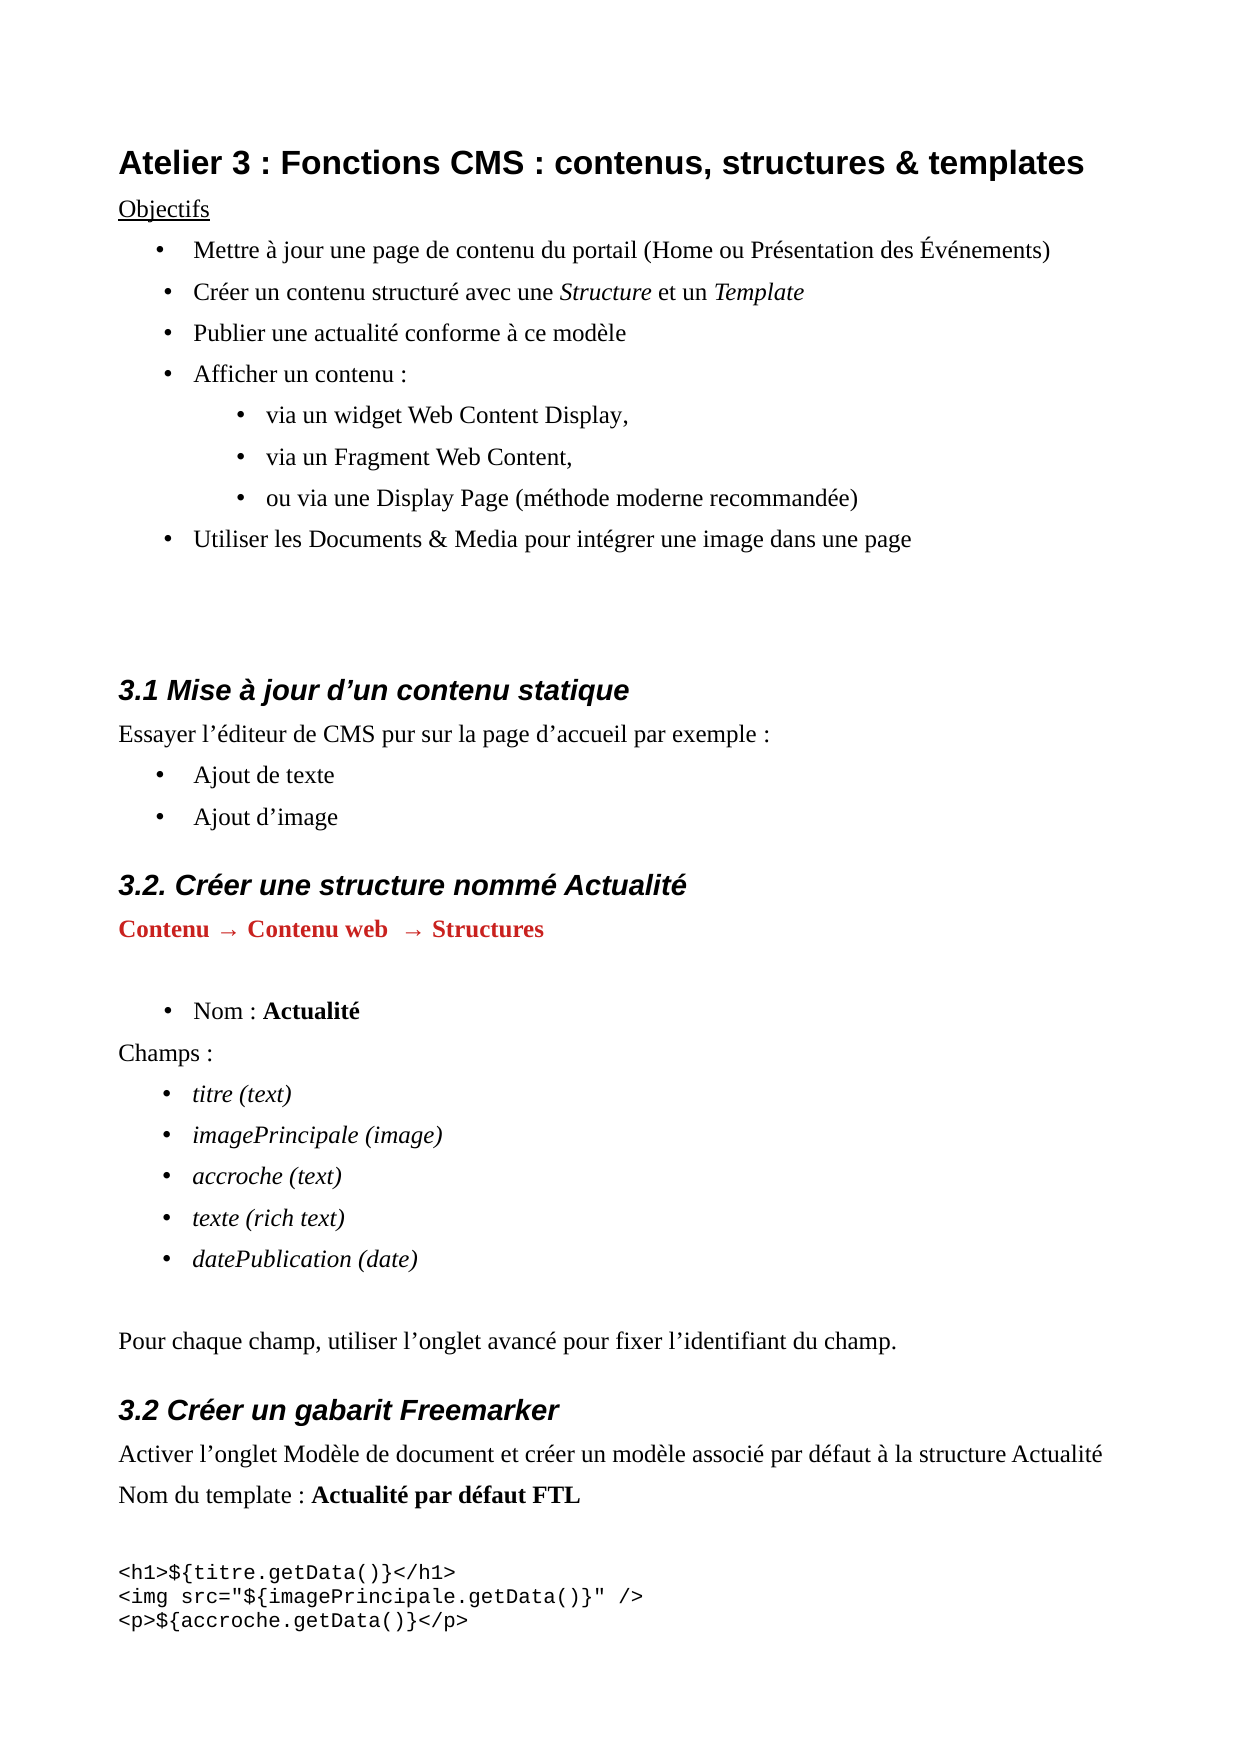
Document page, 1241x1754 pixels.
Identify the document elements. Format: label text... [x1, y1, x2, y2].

list Utiliser les Documents & Media pour intégrer une image dans une page [164, 524, 1122, 553]
list imagePrincipale (image) [162, 1120, 1122, 1149]
text Pour chaque champ, utiliser l’onglet avancé pour fixer l’identifiant du champ. [118, 1326, 1122, 1355]
list texte (rich text) [162, 1203, 1122, 1231]
text <h1>${titre.getData()}</h1> [118, 1562, 1122, 1586]
text Nom du template : Actualité par défaut FTL [118, 1480, 1122, 1509]
list via un widget Web Content Display, [236, 401, 1122, 429]
list ou via une Display Page (méthode moderne recommandée) [236, 483, 1122, 512]
text <img src="${imagePrincipale.getData()}" /> [118, 1586, 1122, 1610]
subtitle Atelier 3 : Fonctions CMS : contenus, structures & templates [118, 143, 1122, 182]
subtitle 3.1 Mise à jour d’un contenu statique [118, 673, 1122, 707]
list Ajout de texte [156, 760, 1122, 789]
subtitle 3.2. Créer une structure nommé Actualité [118, 868, 1122, 901]
list titre (text) [162, 1079, 1122, 1108]
list Afficher un contenu : [164, 359, 1122, 388]
text Objectifs [118, 194, 1122, 223]
text Contenu → Contenu web → Structures [118, 914, 1122, 943]
list Publier une actualité conforme à ce modèle [164, 318, 1122, 347]
list Mettre à jour une page de contenu du portail (Home ou Présentation des Événements) [156, 236, 1122, 264]
list via un Fragment Web Content, [236, 442, 1122, 471]
list Nom : Actualité [164, 996, 1122, 1025]
list Créer un contenu structuré avec une Structure et un Template [164, 277, 1122, 306]
text Champs : [118, 1038, 1122, 1066]
list Ajout d’image [156, 802, 1122, 830]
text <p>${accroche.getData()}</p> [118, 1610, 1122, 1633]
text Activer l’onglet Modèle de document et créer un modèle associé par défaut à la structure Actualité [118, 1439, 1122, 1467]
text Essayer l’éditeur de CMS pur sur la page d’accueil par exemple : [118, 719, 1122, 748]
list datePublication (date) [162, 1244, 1122, 1273]
list accroche (text) [162, 1161, 1122, 1190]
subtitle 3.2 Créer un gabarit Freemarker [118, 1393, 1122, 1426]
